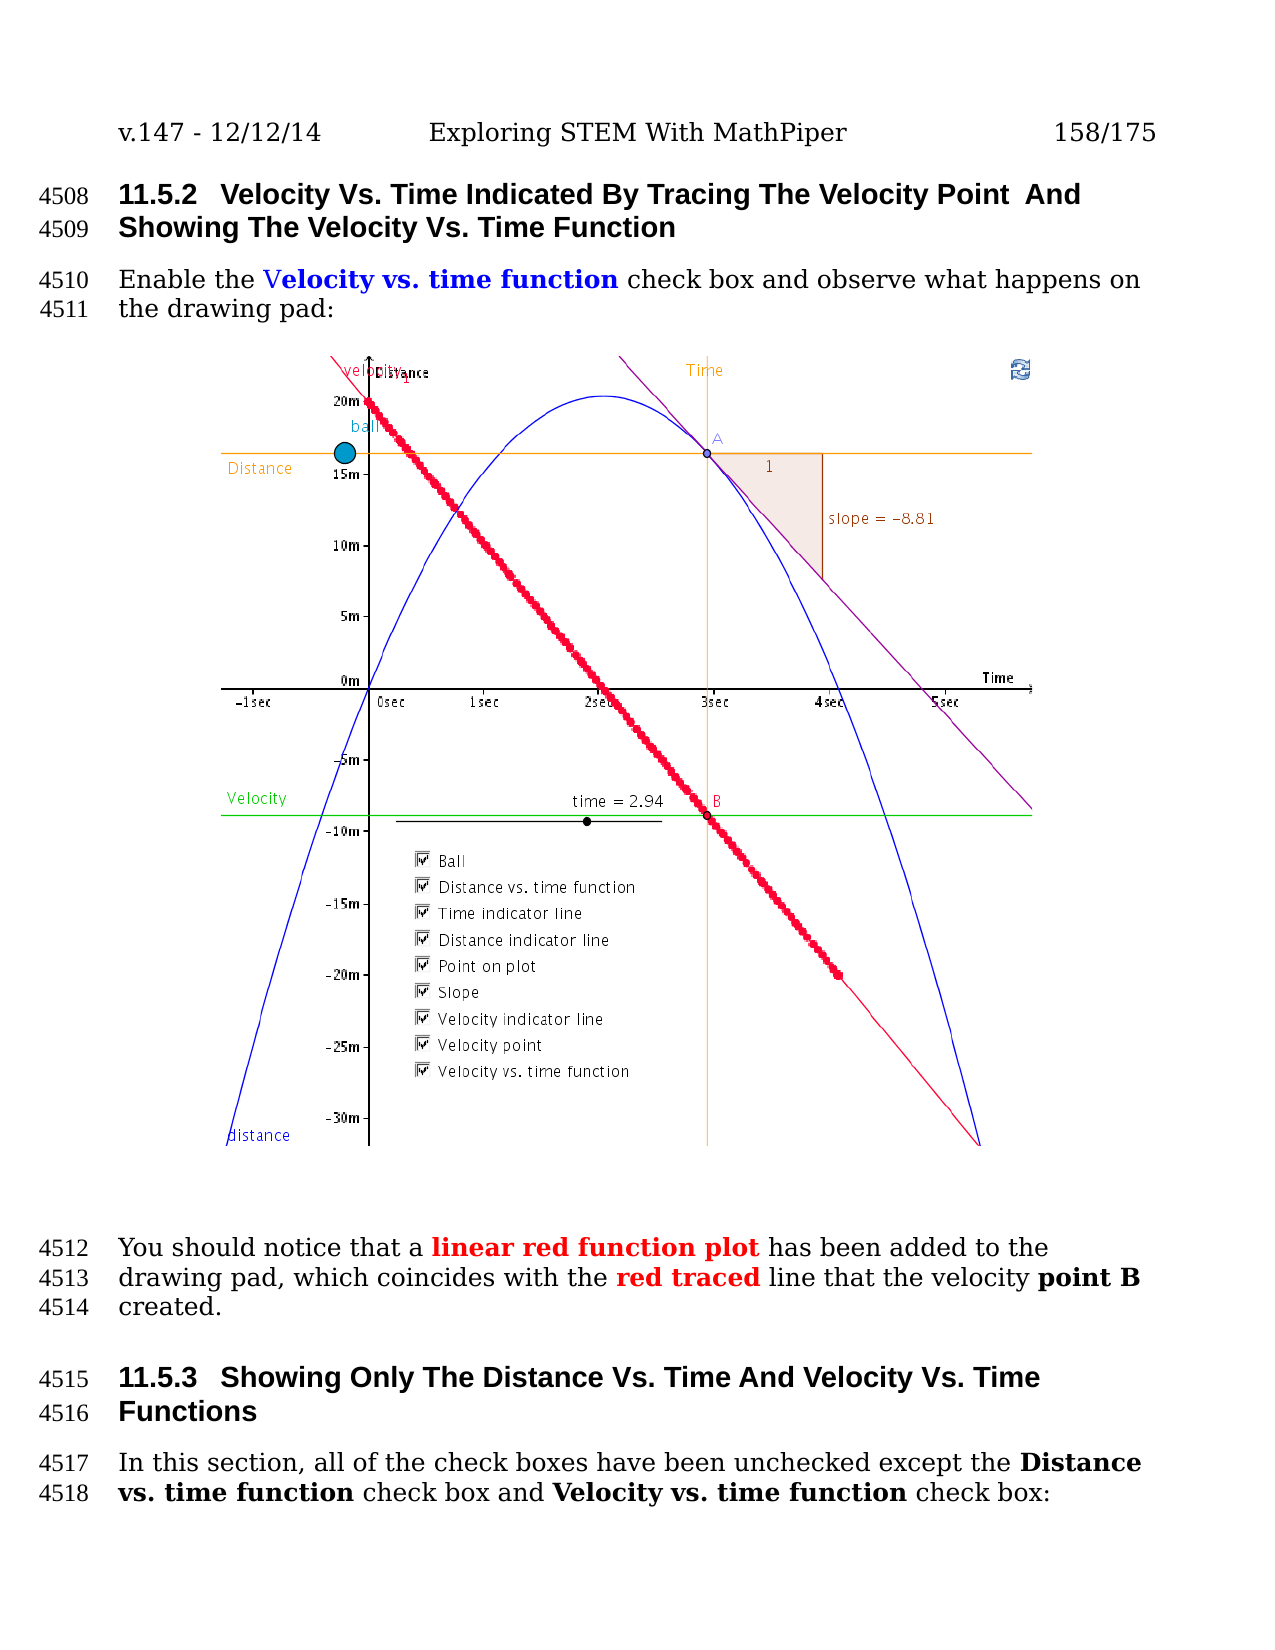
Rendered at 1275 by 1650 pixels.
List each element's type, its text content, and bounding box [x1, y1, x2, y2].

text Enable the Velocity vs. time function check box and observe what happens on the drawing pad: [118, 265, 1157, 323]
picture [221, 356, 1033, 1146]
subtitle Velocity Vs. Time Indicated By Tracing The Velocity Point And Showing The Velocity Vs. Time Function [118, 177, 1157, 244]
text You should notice that a linear red function plot has been added to the drawing pad, which coincides with the red traced line that the velocity point B created. [118, 1233, 1157, 1321]
text In this section, all of the check boxes have been unchecked except the Distance vs. time function check box and Velocity vs. time function check box: [118, 1448, 1157, 1507]
subtitle Showing Only The Distance Vs. Time And Velocity Vs. Time Functions [118, 1360, 1157, 1427]
